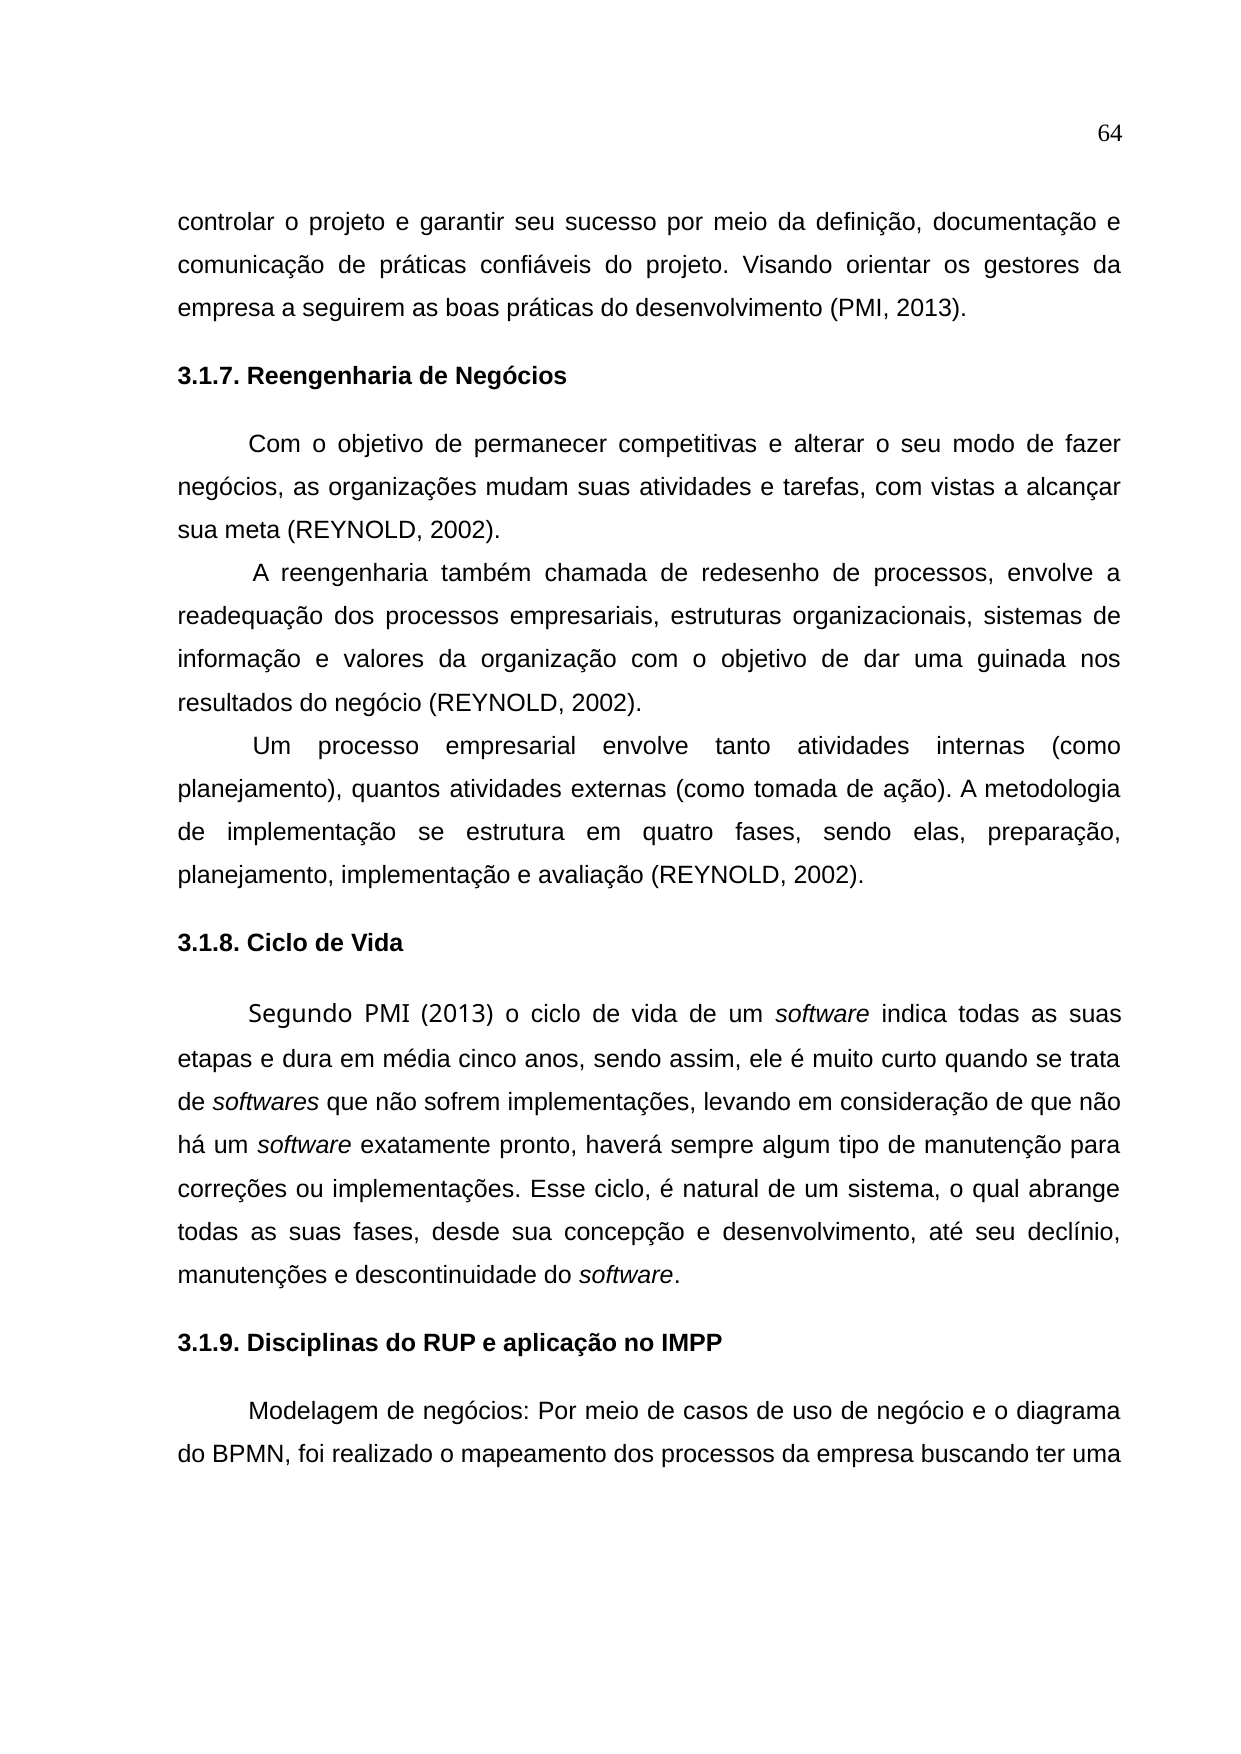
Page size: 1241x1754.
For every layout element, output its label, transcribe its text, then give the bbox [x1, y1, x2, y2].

text Modelagem de negócios: Por meio de casos de uso de negócio e o diagrama do BPMN, foi realizado o mapeamento dos processos da empresa buscando ter uma [177, 1396, 1122, 1468]
subtitle 3.1.9. Disciplinas do RUP e aplicação no IMPP [177, 1328, 1122, 1357]
text controlar o projeto e garantir seu sucesso por meio da definição, documentação e comunicação de práticas confiáveis do projeto. Visando orientar os gestores da empresa a seguirem as boas práticas do desenvolvimento (PMI, 2013). [177, 207, 1122, 322]
subtitle 3.1.8. Ciclo de Vida [177, 928, 1122, 957]
text Um processo empresarial envolve tanto atividades internas (como planejamento), quantos atividades externas (como tomada de ação). A metodologia de implementação se estrutura em quatro fases, sendo elas, preparação, planejamento, implementação e avaliação (REYNOLD, 2002). [177, 731, 1122, 889]
text Com o objetivo de permanecer competitivas e alterar o seu modo de fazer negócios, as organizações mudam suas atividades e tarefas, com vistas a alcançar sua meta (REYNOLD, 2002). [177, 429, 1122, 544]
text Segundo PMI (2013) o ciclo de vida de um software indica todas as suas etapas e dura em média cinco anos, sendo assim, ele é muito curto quando se trata de softwares que não sofrem implementações, levando em consideração de que não há um software exatamente pronto, haverá sempre algum tipo de manutenção para correções ou implementações. Esse ciclo, é natural de um sistema, o qual abrange todas as suas fases, desde sua concepção e desenvolvimento, até seu declínio, manutenções e descontinuidade do software. [177, 996, 1122, 1289]
text A reengenharia também chamada de redesenho de processos, envolve a readequação dos processos empresariais, estruturas organizacionais, sistemas de informação e valores da organização com o objetivo de dar uma guinada nos resultados do negócio (REYNOLD, 2002). [177, 558, 1122, 716]
subtitle 3.1.7. Reengenharia de Negócios [177, 361, 1122, 389]
